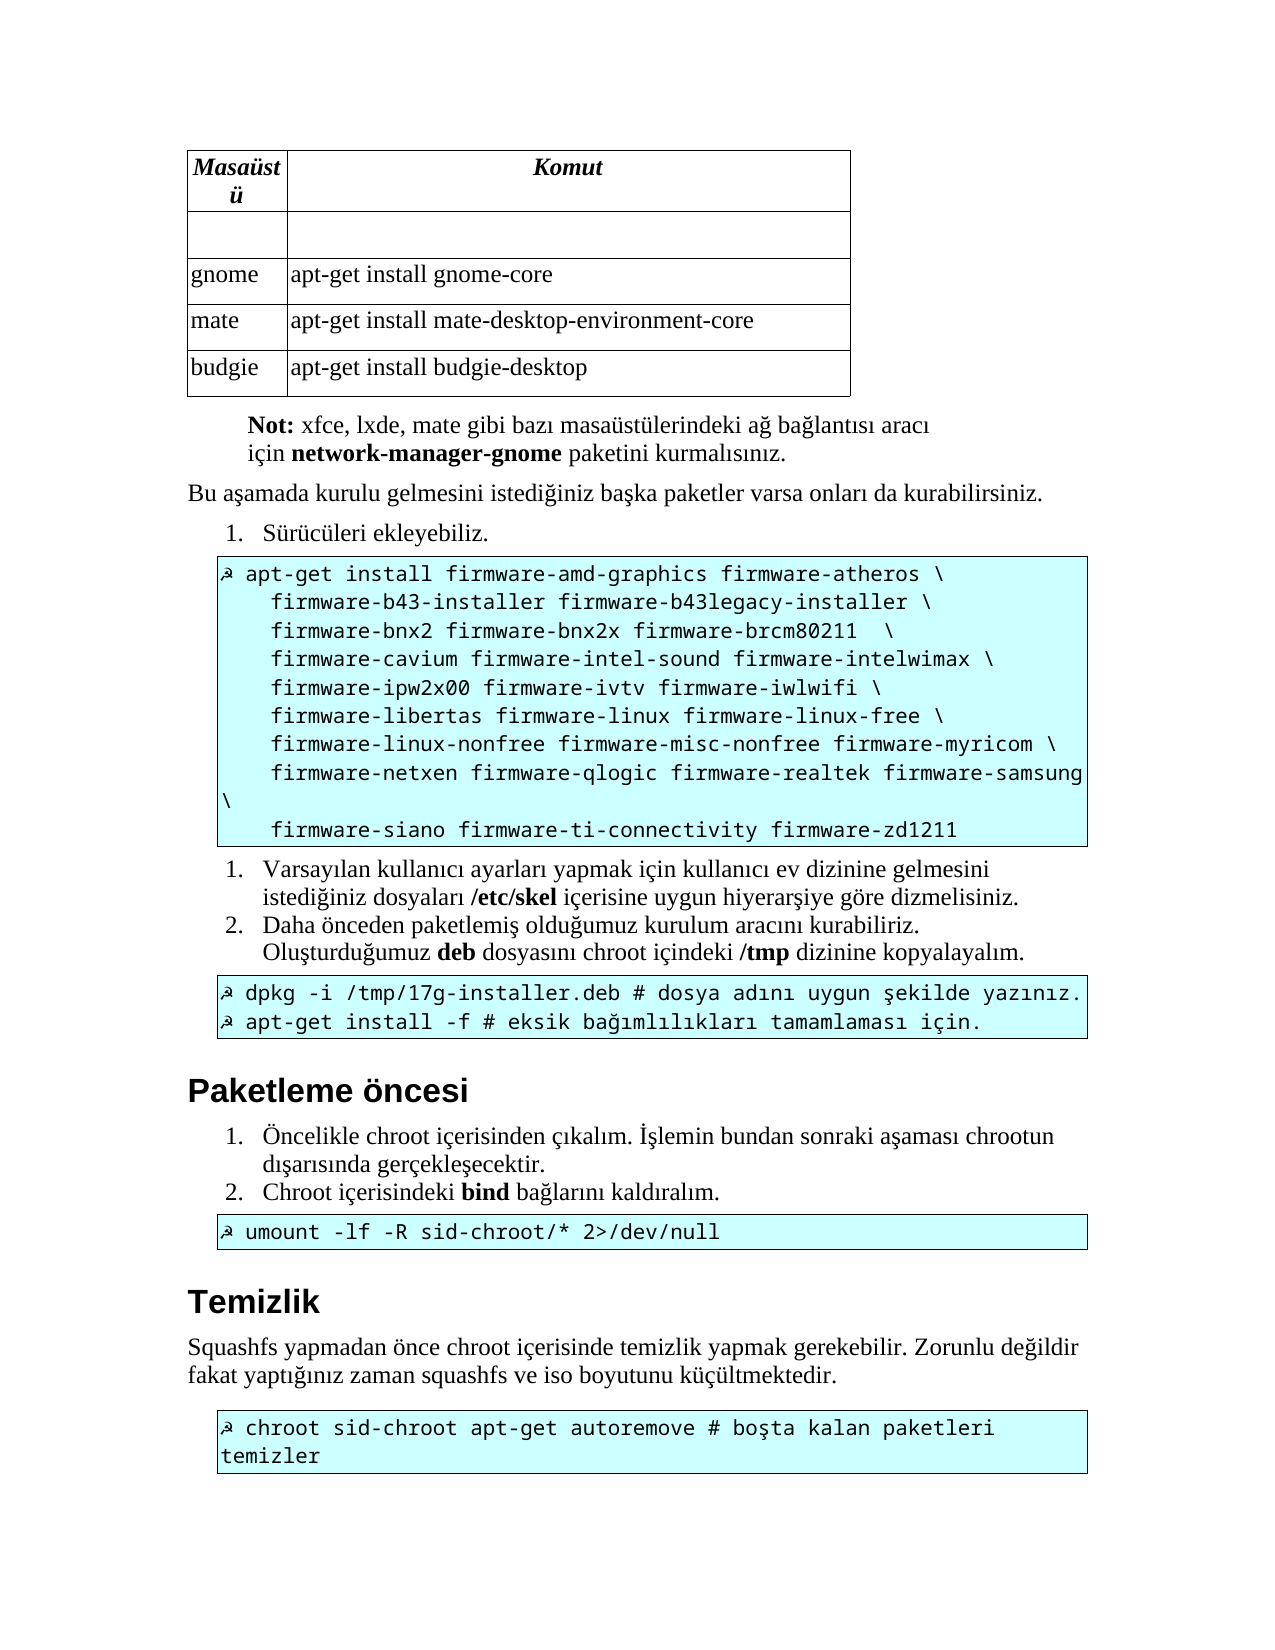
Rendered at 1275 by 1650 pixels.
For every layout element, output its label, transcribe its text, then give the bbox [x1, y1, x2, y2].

text ☭ umount -lf -R sid-chroot/* 2>/dev/null [218, 1215, 1087, 1249]
table_cell mate [188, 305, 287, 350]
text Bu aşamada kurulu gelmesini istediğiniz başka paketler varsa onları da kurabilirsiniz. [187, 479, 1087, 507]
list Varsayılan kullanıcı ayarları yapmak için kullanıcı ev dizinine gelmesini istediğiniz dosyaları /etc/skel içerisine uygun hiyerarşiye göre dizmelisiniz. [225, 855, 1087, 911]
table_cell budgie [188, 351, 287, 396]
text Squashfs yapmadan önce chroot içerisinde temizlik yapmak gerekebilir. Zorunlu değildir fakat yaptığınız zaman squashfs ve iso boyutunu küçültmektedir. [187, 1333, 1087, 1388]
subtitle Paketleme öncesi [187, 1072, 1087, 1110]
table_cell apt-get install budgie-desktop [288, 351, 850, 396]
table_cell gnome [188, 259, 287, 304]
list Öncelikle chroot içerisinden çıkalım. İşlemin bundan sonraki aşaması chrootun dışarısında gerçekleşecektir. [225, 1122, 1087, 1178]
text ☭ chroot sid-chroot apt-get autoremove # boşta kalan paketleri temizler [218, 1411, 1087, 1473]
table_cell apt-get install mate-desktop-environment-core [288, 305, 850, 350]
table_header Komut [288, 151, 850, 211]
list Sürücüleri ekleyebiliz. [225, 519, 1087, 547]
text Not: xfce, lxde, mate gibi bazı masaüstülerindeki ağ bağlantısı aracı için network-manager-gnome paketini kurmalısınız. [247, 411, 967, 466]
table_cell [288, 212, 850, 257]
table_cell apt-get install gnome-core [288, 259, 850, 304]
text ☭ apt-get install firmware-amd-graphics firmware-atheros \ firmware-b43-installer firmware-b43legacy-installer \ firmware-bnx2 firmware-bnx2x firmware-brcm80211 \ firmware-cavium firmware-intel-sound firmware-intelwimax \ firmware-ipw2x00 firmware-ivtv firmware-iwlwifi \ firmware-libertas firmware-linux firmware-linux-free \ firmware-linux-nonfree firmware-misc-nonfree firmware-myricom \ firmware-netxen firmware-qlogic firmware-realtek firmware-samsung \ firmware-siano firmware-ti-connectivity firmware-zd1211 [218, 557, 1087, 846]
subtitle Temizlik [187, 1283, 1087, 1321]
table_header Masaüstü [188, 151, 287, 211]
table_cell [188, 212, 287, 257]
text ☭ dpkg -i /tmp/17g-installer.deb # dosya adını uygun şekilde yazınız. ☭ apt-get install -f # eksik bağımlılıkları tamamlaması için. [218, 976, 1087, 1038]
list Chroot içerisindeki bind bağlarını kaldıralım. [225, 1178, 1087, 1205]
list Daha önceden paketlemiş olduğumuz kurulum aracını kurabiliriz. Oluşturduğumuz deb dosyasını chroot içindeki /tmp dizinine kopyalayalım. [225, 911, 1087, 966]
